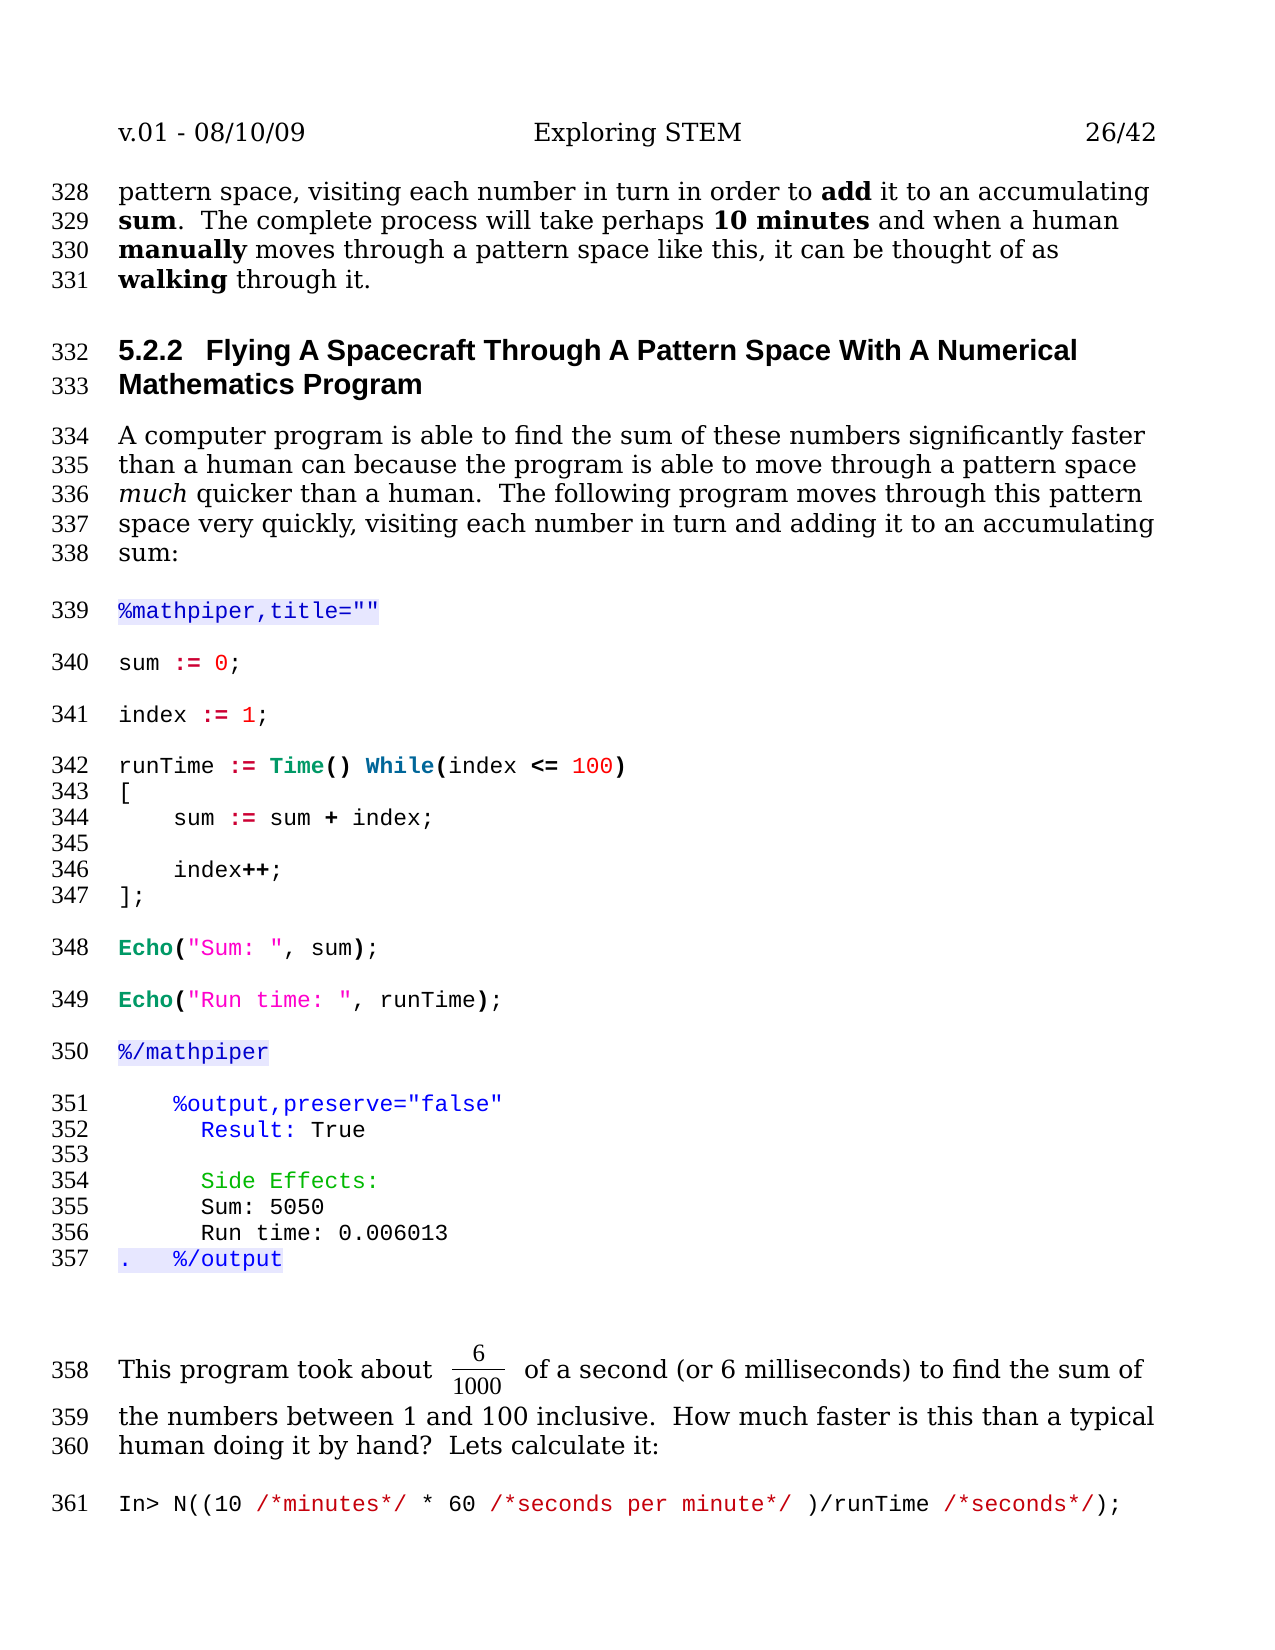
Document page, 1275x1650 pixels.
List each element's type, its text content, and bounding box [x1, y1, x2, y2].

text [ [118, 781, 1157, 807]
text . %/output [118, 1248, 1157, 1273]
text This program took aboutof a second (or 6 milliseconds) to find the sum of the numbers between 1 and 100 inclusive. How much faster is this than a typical human doing it by hand? Lets calculate it: [118, 1338, 1157, 1460]
text index++; [118, 858, 1157, 884]
text Side Effects: [118, 1170, 1157, 1196]
text In> N((10 /*minutes*/ * 60 /*seconds per minute*/ )/runTime /*seconds*/); [118, 1492, 1157, 1518]
text pattern space, visiting each number in turn in order to add it to an accumulating sum. The complete process will take perhaps 10 minutes and when a human manually moves through a pattern space like this, it can be thought of as walking through it. [118, 177, 1157, 294]
text Sum: 5050 [118, 1196, 1157, 1222]
text index := 1; [118, 703, 1157, 729]
text sum := sum + index; [118, 807, 1157, 833]
text Echo("Run time: ", runTime); [118, 988, 1157, 1014]
text Result: True [118, 1118, 1157, 1144]
text sum := 0; [118, 651, 1157, 677]
text ]; [118, 884, 1157, 910]
text A computer program is able to find the sum of these numbers significantly faster than a human can because the program is able to move through a pattern space much quicker than a human. The following program moves through this pattern space very quickly, visiting each number in turn and adding it to an accumulating sum: [118, 421, 1157, 567]
text runTime := Time() While(index <= 100) [118, 755, 1157, 781]
text %/mathpiper [118, 1040, 1157, 1066]
text %output,preserve="false" [118, 1092, 1157, 1118]
text Run time: 0.006013 [118, 1222, 1157, 1248]
text %mathpiper,title="" [118, 599, 1157, 625]
subtitle Flying A Spacecraft Through A Pattern Space With A Numerical Mathematics Program [118, 333, 1157, 400]
text Echo("Sum: ", sum); [118, 936, 1157, 962]
